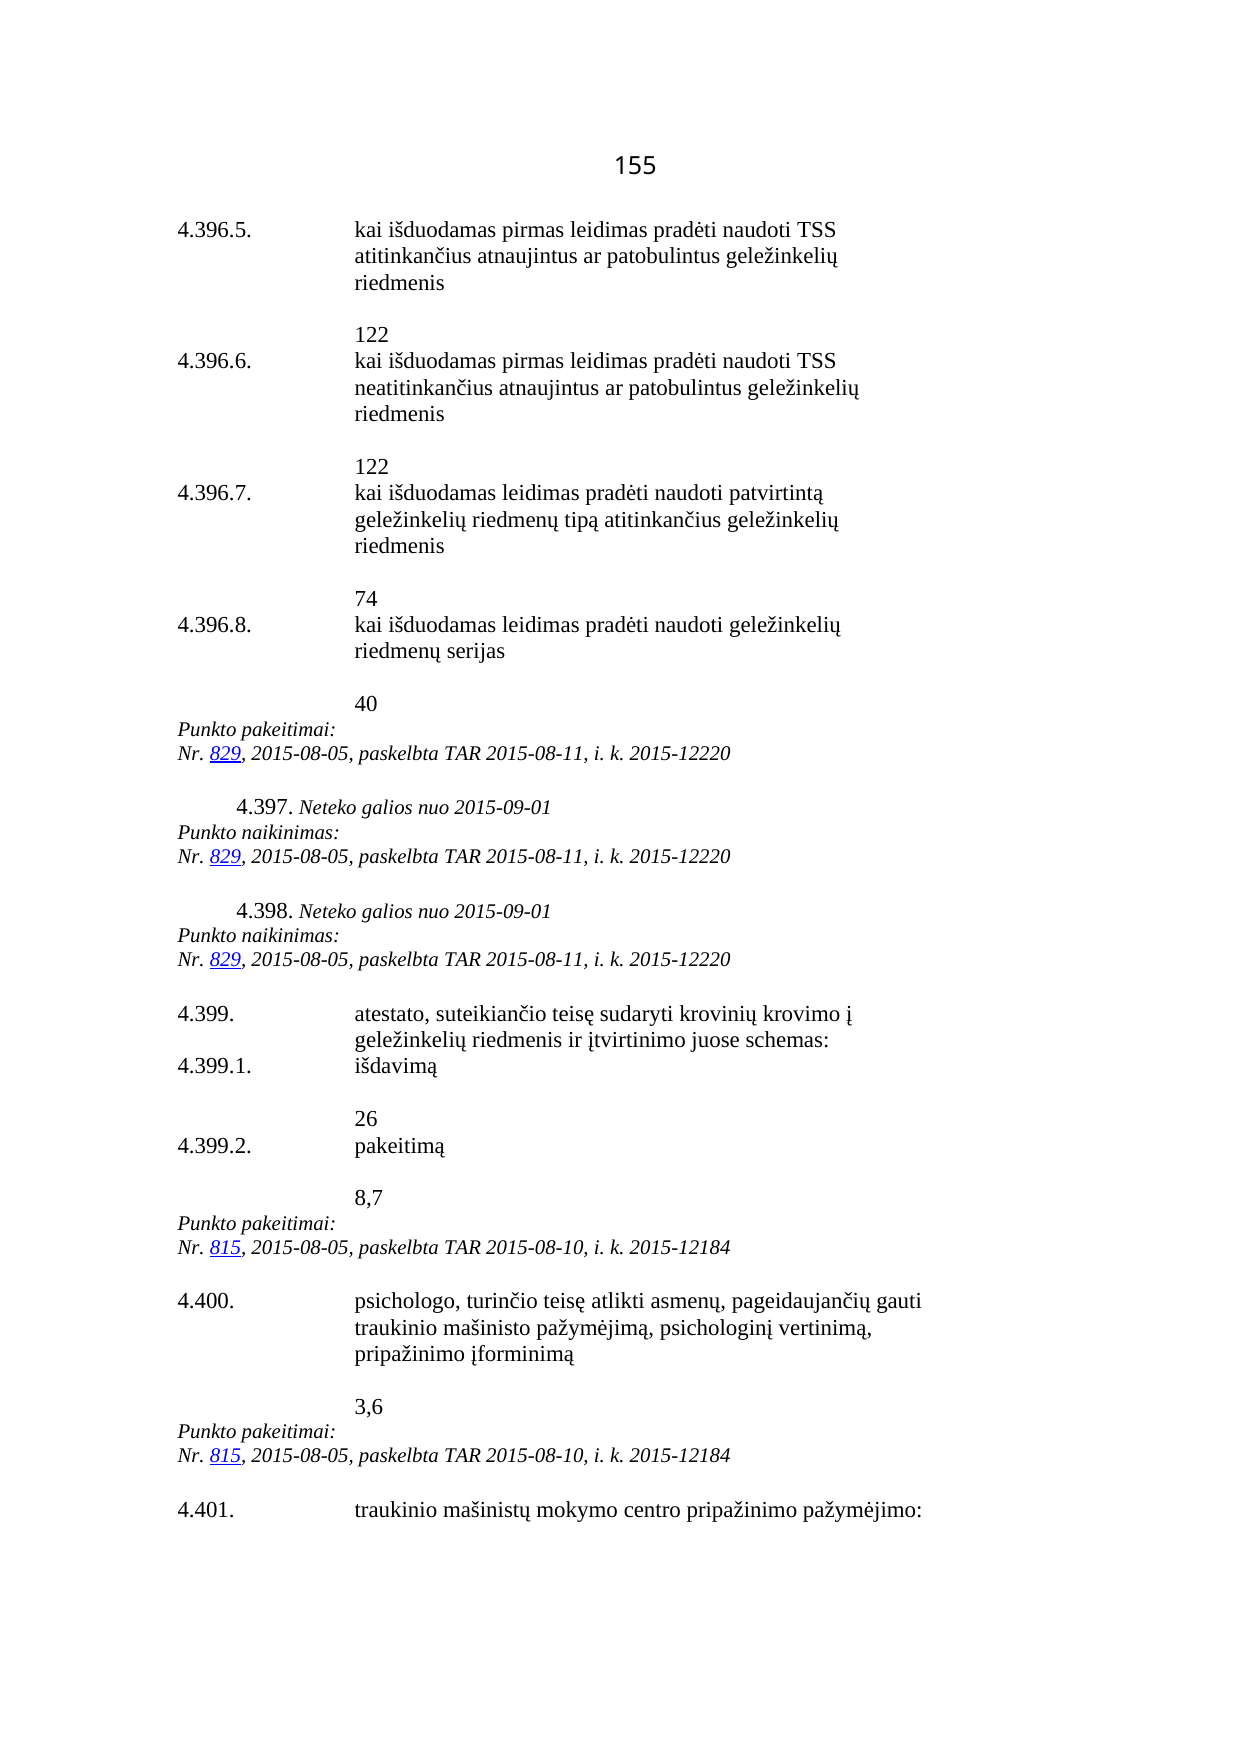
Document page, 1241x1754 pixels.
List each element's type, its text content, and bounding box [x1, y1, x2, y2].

text Nr. 829, 2015-08-05, paskelbta TAR 2015-08-11, i. k. 2015-12220 [177, 844, 1093, 868]
text traukinio mašinisto pažymėjimą, psichologinį vertinimą, [354, 1314, 945, 1340]
text 4.396.8. kai išduodamas leidimas pradėti naudoti geležinkelių [177, 611, 945, 637]
text 4.399. atestato, suteikiančio teisę sudaryti krovinių krovimo į [177, 1000, 945, 1026]
text 4.396.6. kai išduodamas pirmas leidimas pradėti naudoti TSS [177, 348, 945, 374]
text Nr. 829, 2015-08-05, paskelbta TAR 2015-08-11, i. k. 2015-12220 [177, 741, 1093, 765]
text neatitinkančius atnaujintus ar patobulintus geležinkelių [354, 374, 945, 400]
text Nr. 815, 2015-08-05, paskelbta TAR 2015-08-10, i. k. 2015-12184 [177, 1235, 1093, 1259]
text riedmenų serijas 40 [354, 637, 945, 717]
text pripažinimo įforminimą 3,6 [354, 1340, 945, 1419]
text geležinkelių riedmenų tipą atitinkančius geležinkelių [354, 506, 945, 532]
text 4.399.2. pakeitimą 8,7 [177, 1132, 945, 1211]
text riedmenis 122 [354, 400, 945, 479]
text Nr. 829, 2015-08-05, paskelbta TAR 2015-08-11, i. k. 2015-12220 [177, 947, 1093, 971]
text riedmenis 122 [354, 268, 945, 348]
text 4.400. psichologo, turinčio teisę atlikti asmenų, pageidaujančių gauti [177, 1288, 945, 1314]
text 4.401. traukinio mašinistų mokymo centro pripažinimo pažymėjimo: [177, 1496, 945, 1523]
text Punkto pakeitimai: [177, 1211, 1093, 1235]
text Nr. 815, 2015-08-05, paskelbta TAR 2015-08-10, i. k. 2015-12184 [177, 1443, 1093, 1467]
text Punkto pakeitimai: [177, 1419, 1093, 1443]
text 4.396.7. kai išduodamas leidimas pradėti naudoti patvirtintą [177, 479, 945, 506]
text geležinkelių riedmenis ir įtvirtinimo juose schemas: [354, 1026, 945, 1053]
text Punkto naikinimas: [177, 820, 1093, 844]
text 4.397. Neteko galios nuo 2015-09-01 [177, 793, 1093, 820]
text 4.399.1. išdavimą 26 [177, 1053, 945, 1132]
text atitinkančius atnaujintus ar patobulintus geležinkelių [354, 242, 945, 268]
text Punkto naikinimas: [177, 923, 1093, 947]
text 4.396.5. kai išduodamas pirmas leidimas pradėti naudoti TSS [177, 216, 945, 242]
text 4.398. Neteko galios nuo 2015-09-01 [177, 897, 1093, 923]
text Punkto pakeitimai: [177, 717, 1093, 741]
text riedmenis 74 [354, 532, 945, 611]
